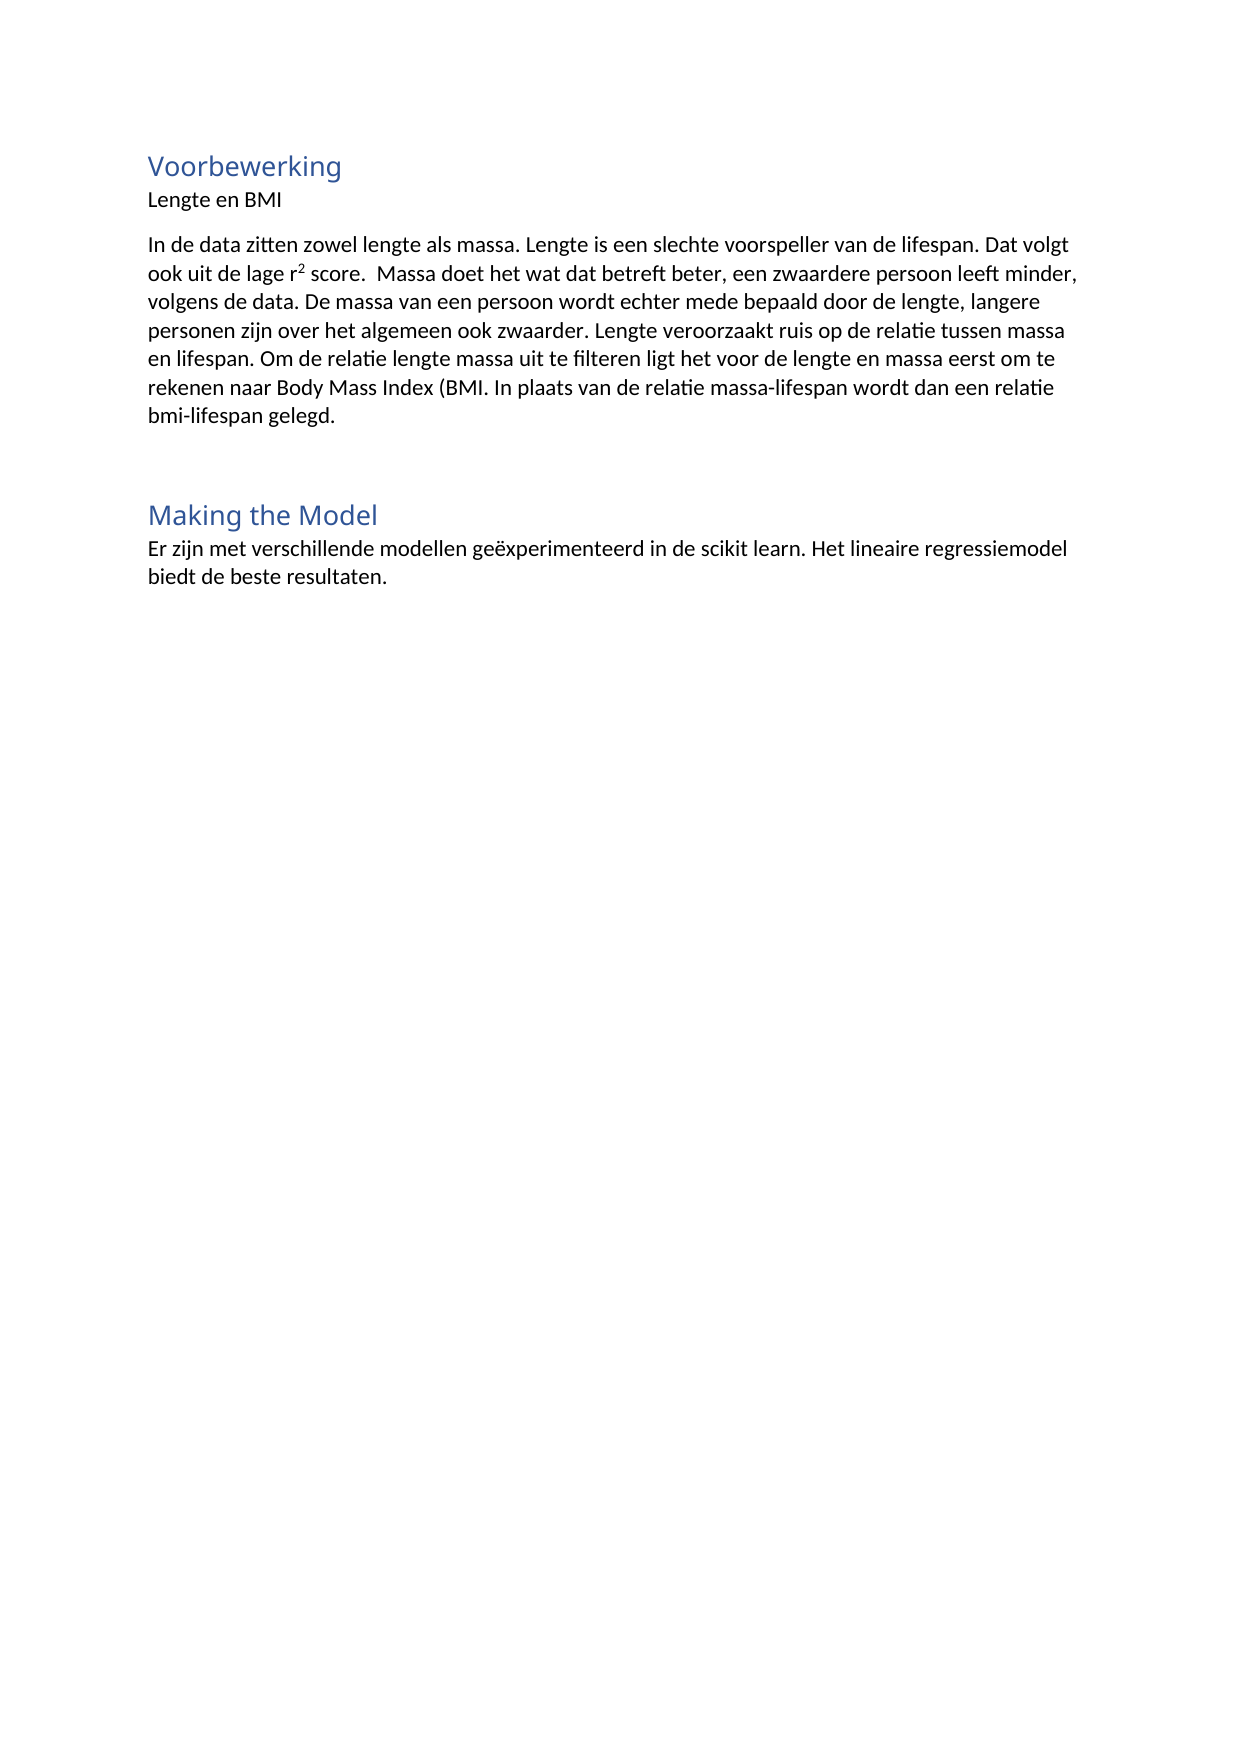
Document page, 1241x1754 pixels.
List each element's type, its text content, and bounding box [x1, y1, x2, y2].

text Lengte en BMI [148, 185, 1093, 213]
text In de data zitten zowel lengte als massa. Lengte is een slechte voorspeller van de lifespan. Dat volgt ook uit de lage r2 score. Massa doet het wat dat betreft beter, een zwaardere persoon leeft minder, volgens de data. De massa van een persoon wordt echter mede bepaald door de lengte, langere personen zijn over het algemeen ook zwaarder. Lengte veroorzaakt ruis op de relatie tussen massa en lifespan. Om de relatie lengte massa uit te filteren ligt het voor de lengte en massa eerst om te rekenen naar Body Mass Index (BMI. In plaats van de relatie massa-lifespan wordt dan een relatie bmi-lifespan gelegd. [148, 230, 1093, 430]
text Er zijn met verschillende modellen geëxperimenteerd in de scikit learn. Het lineaire regressiemodel biedt de beste resultaten. [148, 534, 1093, 590]
subtitle Voorbewerking [148, 148, 1093, 184]
subtitle Making the Model [148, 496, 1093, 533]
